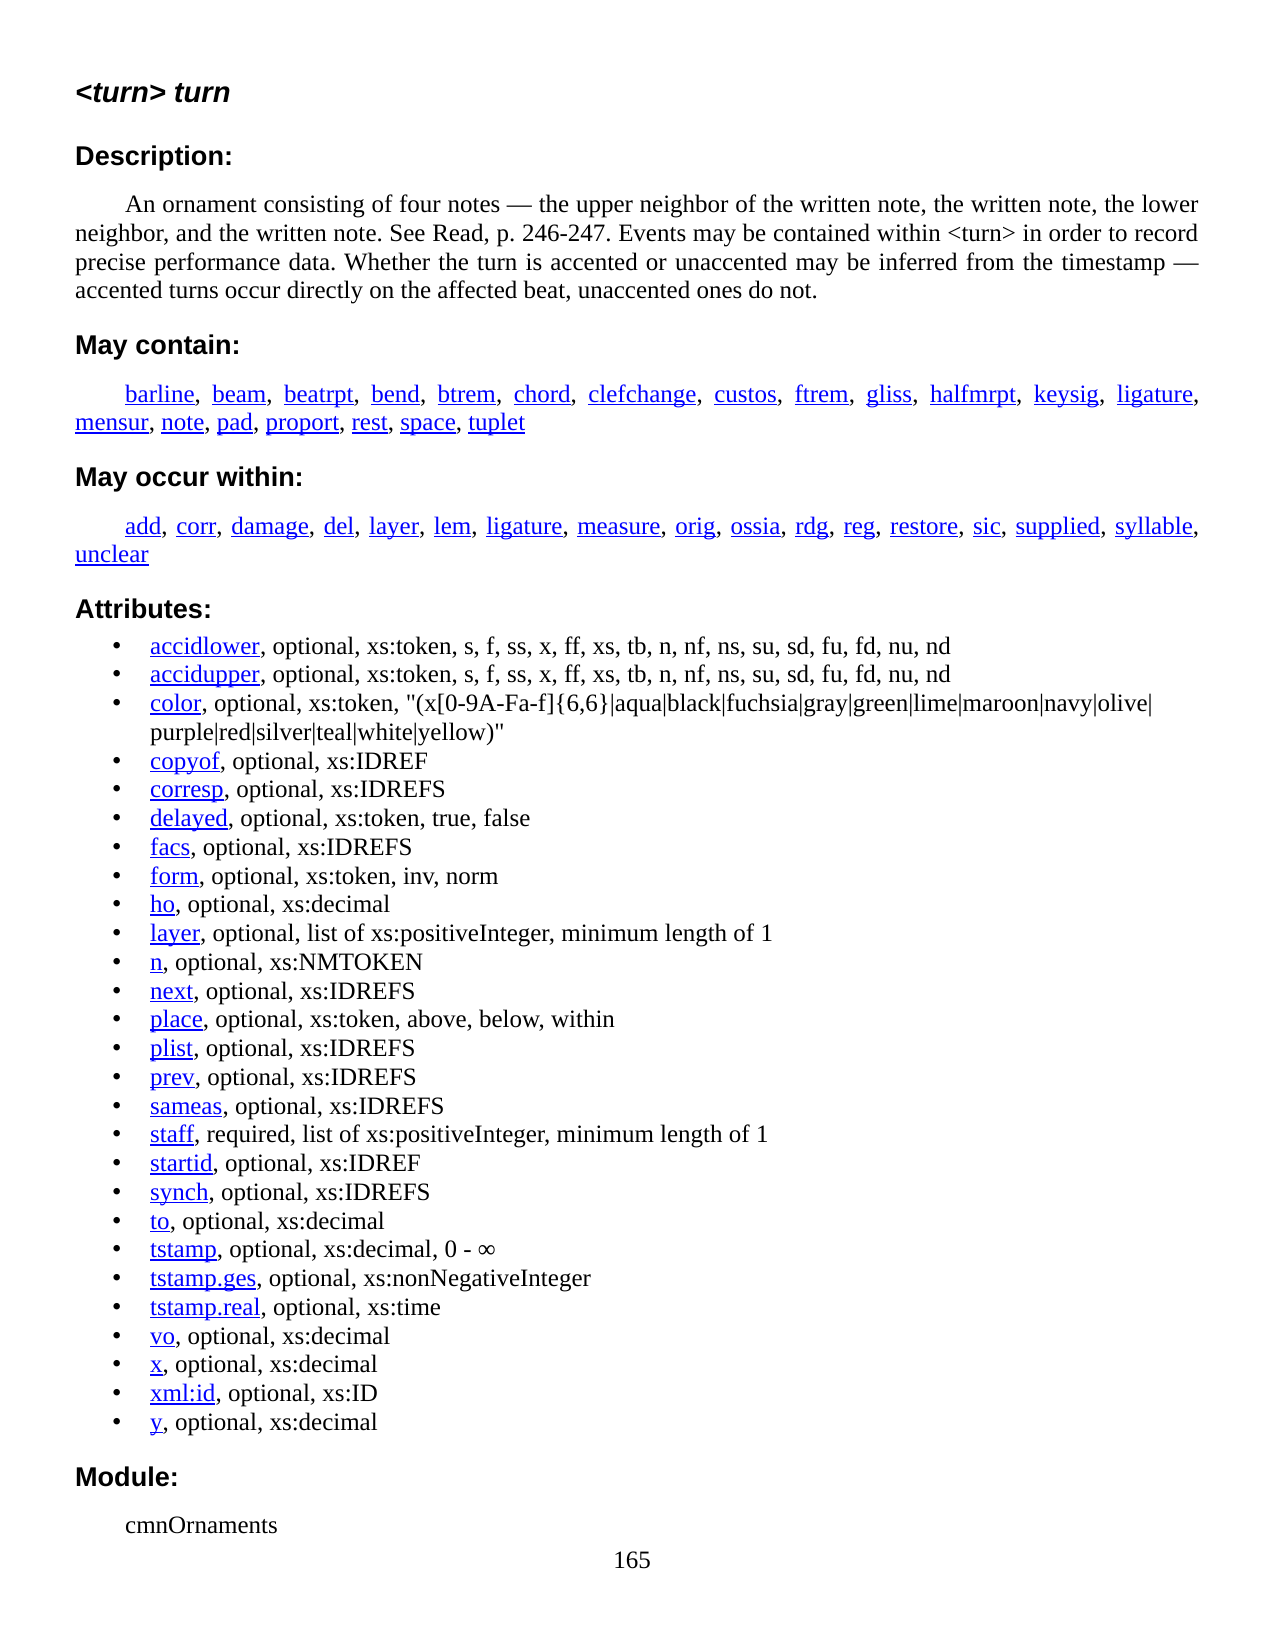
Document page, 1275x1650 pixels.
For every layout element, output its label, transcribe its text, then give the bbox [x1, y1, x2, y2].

subtitle May contain: [75, 329, 1200, 361]
subtitle Attributes: [75, 593, 1200, 624]
list color, optional, xs:token, "(x[0-9A-Fa-f]{6,6}|aqua|black|fuchsia|gray|green|lime|maroon|navy|olive|purple|red|silver|teal|white|yellow)" [112, 688, 1200, 746]
list layer, optional, list of xs:positiveInteger, minimum length of 1 [112, 918, 1200, 947]
subtitle <turn> turn [75, 75, 1200, 108]
list to, optional, xs:decimal [112, 1206, 1200, 1234]
list tstamp.real, optional, xs:time [112, 1292, 1200, 1321]
list sameas, optional, xs:IDREFS [112, 1091, 1200, 1119]
list plist, optional, xs:IDREFS [112, 1033, 1200, 1062]
list prev, optional, xs:IDREFS [112, 1062, 1200, 1091]
text barline, beam, beatrpt, bend, btrem, chord, clefchange, custos, ftrem, gliss, halfmrpt, keysig, ligature, mensur, note, pad, proport, rest, space, tuplet [75, 379, 1200, 436]
list accidupper, optional, xs:token, s, f, ss, x, ff, xs, tb, n, nf, ns, su, sd, fu, fd, nu, nd [112, 659, 1200, 688]
list synch, optional, xs:IDREFS [112, 1177, 1200, 1206]
list facs, optional, xs:IDREFS [112, 832, 1200, 861]
list corresp, optional, xs:IDREFS [112, 774, 1200, 803]
list accidlower, optional, xs:token, s, f, ss, x, ff, xs, tb, n, nf, ns, su, sd, fu, fd, nu, nd [112, 631, 1200, 659]
list tstamp.ges, optional, xs:nonNegativeInteger [112, 1263, 1200, 1292]
list next, optional, xs:IDREFS [112, 976, 1200, 1004]
list place, optional, xs:token, above, below, within [112, 1004, 1200, 1033]
text cmnOrnaments [75, 1510, 1200, 1539]
list tstamp, optional, xs:decimal, 0 - ∞ [112, 1234, 1200, 1263]
list copyof, optional, xs:IDREF [112, 746, 1200, 774]
list x, optional, xs:decimal [112, 1349, 1200, 1378]
list n, optional, xs:NMTOKEN [112, 947, 1200, 976]
text An ornament consisting of four notes — the upper neighbor of the written note, the written note, the lower neighbor, and the written note. See Read, p. 246-247. Events may be contained within <turn> in order to record precise performance data. Whether the turn is accented or unaccented may be inferred from the timestamp — accented turns occur directly on the affected beat, unaccented ones do not. [75, 189, 1200, 304]
list y, optional, xs:decimal [112, 1407, 1200, 1436]
text add, corr, damage, del, layer, lem, ligature, measure, orig, ossia, rdg, reg, restore, sic, supplied, syllable, unclear [75, 511, 1200, 568]
subtitle Module: [75, 1461, 1200, 1492]
list ho, optional, xs:decimal [112, 889, 1200, 918]
list form, optional, xs:token, inv, norm [112, 861, 1200, 889]
list vo, optional, xs:decimal [112, 1321, 1200, 1349]
list delayed, optional, xs:token, true, false [112, 803, 1200, 832]
list startid, optional, xs:IDREF [112, 1148, 1200, 1177]
subtitle May occur within: [75, 461, 1200, 492]
subtitle Description: [75, 140, 1200, 171]
list xml:id, optional, xs:ID [112, 1378, 1200, 1407]
list staff, required, list of xs:positiveInteger, minimum length of 1 [112, 1119, 1200, 1148]
